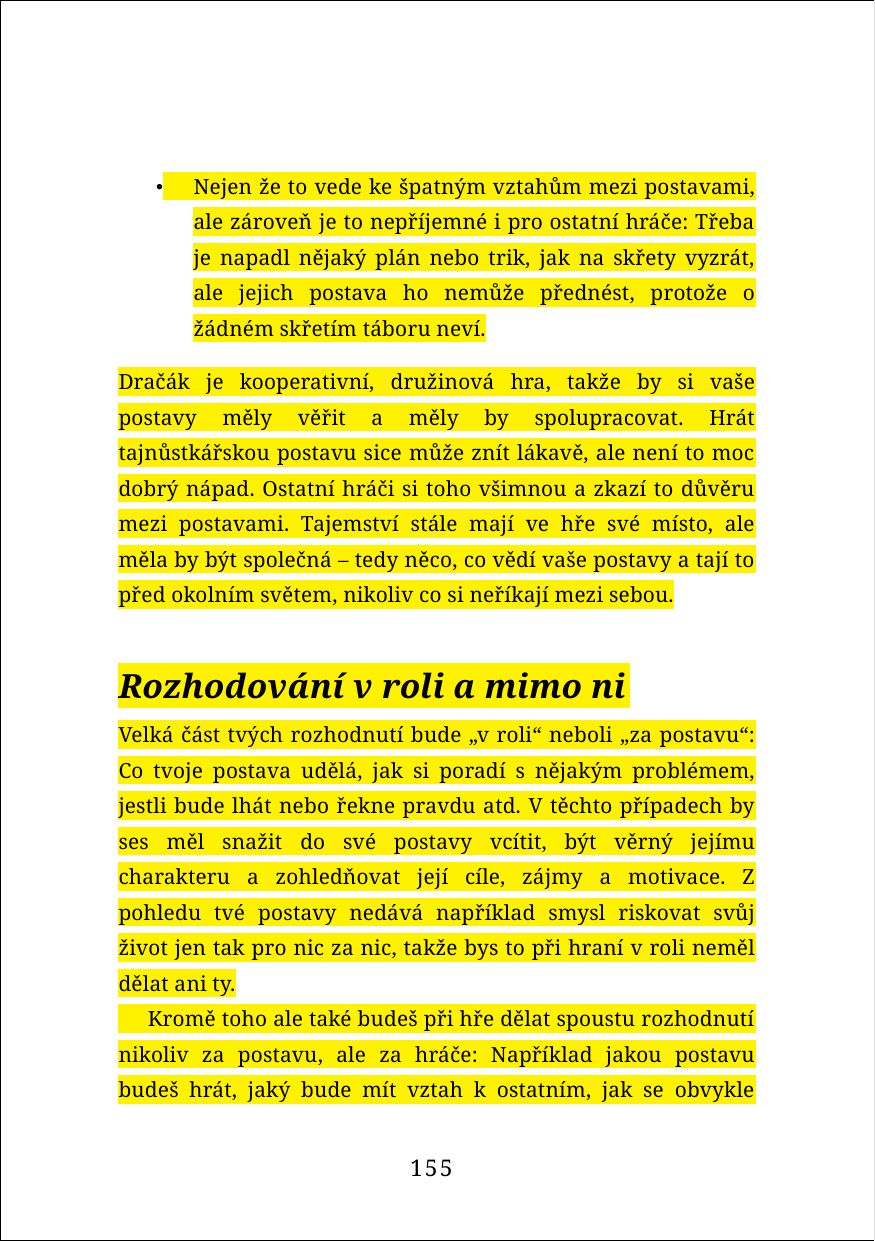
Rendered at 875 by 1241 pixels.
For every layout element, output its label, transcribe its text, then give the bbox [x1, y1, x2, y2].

text Dračák je kooperativní, družinová hra, takže by si vaše postavy měly věřit a měly by spolupracovat. Hrát tajnůstkářskou postavu sice může znít lákavě, ale není to moc dobrý nápad. Ostatní hráči si toho všimnou a zkazí to důvěru mezi postavami. Tajemství stále mají ve hře své místo, ale měla by být společná – tedy něco, co vědí vaše postavy a tají to před okolním světem, nikoliv co si neříkají mezi sebou. [118, 367, 756, 609]
text Velká část tvých rozhodnutí bude „v roli“ neboli „za postavu“: Co tvoje postava udělá, jak si poradí s nějakým problémem, jestli bude lhát nebo řekne pravdu atd. V těchto případech by ses měl snažit do své postavy vcítit, být věrný jejímu charakteru a zohledňovat její cíle, zájmy a motivace. Z pohledu tvé postavy nedává například smysl riskovat svůj život jen tak pro nic za nic, takže bys to při hraní v roli neměl dělat ani ty. Kromě toho ale také budeš při hře dělat spoustu rozhodnutí nikoliv za postavu, ale za hráče: Například jakou postavu budeš hrát, jaký bude mít vztah k ostatním, jak se obvykle [118, 720, 756, 1104]
subtitle Rozhodování v roli a mimo ni [118, 663, 756, 708]
list Nejen že to vede ke špatným vztahům mezi postavami, ale zároveň je to nepříjemné i pro ostatní hráče: Třeba je napadl nějaký plán nebo trik, jak na skřety vyzrát, ale jejich postava ho nemůže přednést, protože o žádném skřetím táboru neví. [156, 172, 756, 342]
